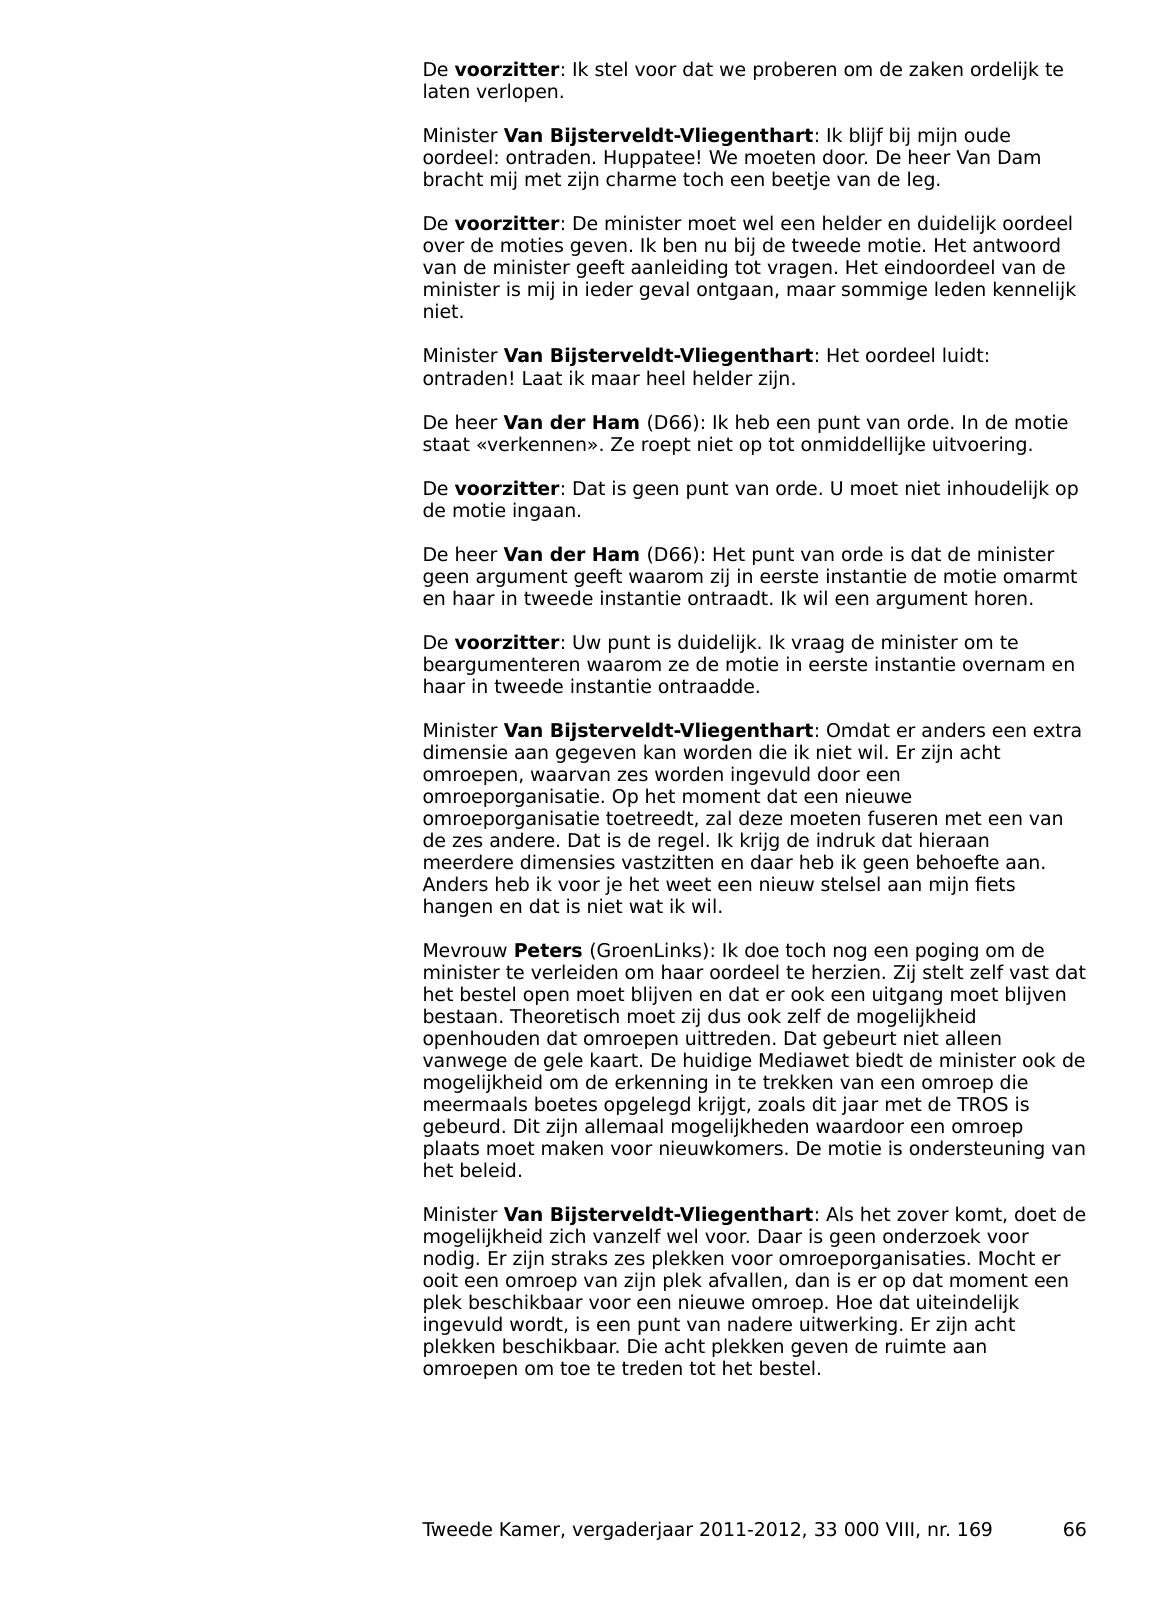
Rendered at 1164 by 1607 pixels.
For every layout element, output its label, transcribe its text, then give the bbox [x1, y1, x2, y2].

text De voorzitter: De minister moet wel een helder en duidelijk oordeel over de moties geven. Ik ben nu bij de tweede motie. Het antwoord van de minister geeft aanleiding tot vragen. Het eindoordeel van de minister is mij in ieder geval ontgaan, maar sommige leden kennelijk niet. [422, 213, 1087, 323]
text De heer Van der Ham (D66): Het punt van orde is dat de minister geen argument geeft waarom zij in eerste instantie de motie omarmt en haar in tweede instantie ontraadt. Ik wil een argument horen. [422, 544, 1087, 610]
text De voorzitter: Uw punt is duidelijk. Ik vraag de minister om te beargumenteren waarom ze de motie in eerste instantie overnam en haar in tweede instantie ontraadde. [422, 632, 1087, 698]
text Minister Van Bijsterveldt-Vliegenthart: Omdat er anders een extra dimensie aan gegeven kan worden die ik niet wil. Er zijn acht omroepen, waarvan zes worden ingevuld door een omroeporganisatie. Op het moment dat een nieuwe omroeporganisatie toetreedt, zal deze moeten fuseren met een van de zes andere. Dat is de regel. Ik krijg de indruk dat hieraan meerdere dimensies vastzitten en daar heb ik geen behoefte aan. Anders heb ik voor je het weet een nieuw stelsel aan mijn fiets hangen en dat is niet wat ik wil. [422, 720, 1087, 918]
text Mevrouw Peters (GroenLinks): Ik doe toch nog een poging om de minister te verleiden om haar oordeel te herzien. Zij stelt zelf vast dat het bestel open moet blijven en dat er ook een uitgang moet blijven bestaan. Theoretisch moet zij dus ook zelf de mogelijkheid openhouden dat omroepen uittreden. Dat gebeurt niet alleen vanwege de gele kaart. De huidige Mediawet biedt de minister ook de mogelijkheid om de erkenning in te trekken van een omroep die meermaals boetes opgelegd krijgt, zoals dit jaar met de TROS is gebeurd. Dit zijn allemaal mogelijkheden waardoor een omroep plaats moet maken voor nieuwkomers. De motie is ondersteuning van het beleid. [422, 940, 1087, 1182]
text De voorzitter: Dat is geen punt van orde. U moet niet inhoudelijk op de motie ingaan. [422, 478, 1087, 522]
text Minister Van Bijsterveldt-Vliegenthart: Ik blijf bij mijn oude oordeel: ontraden. Huppatee! We moeten door. De heer Van Dam bracht mij met zijn charme toch een beetje van de leg. [422, 125, 1087, 191]
text Minister Van Bijsterveldt-Vliegenthart: Het oordeel luidt: ontraden! Laat ik maar heel helder zijn. [422, 345, 1087, 389]
text De voorzitter: Ik stel voor dat we proberen om de zaken ordelijk te laten verlopen. [422, 59, 1087, 103]
text De heer Van der Ham (D66): Ik heb een punt van orde. In de motie staat «verkennen». Ze roept niet op tot onmiddellijke uitvoering. [422, 412, 1087, 456]
text Minister Van Bijsterveldt-Vliegenthart: Als het zover komt, doet de mogelijkheid zich vanzelf wel voor. Daar is geen onderzoek voor nodig. Er zijn straks zes plekken voor omroeporganisaties. Mocht er ooit een omroep van zijn plek afvallen, dan is er op dat moment een plek beschikbaar voor een nieuwe omroep. Hoe dat uiteindelijk ingevuld wordt, is een punt van nadere uitwerking. Er zijn acht plekken beschikbaar. Die acht plekken geven de ruimte aan omroepen om toe te treden tot het bestel. [422, 1204, 1087, 1380]
